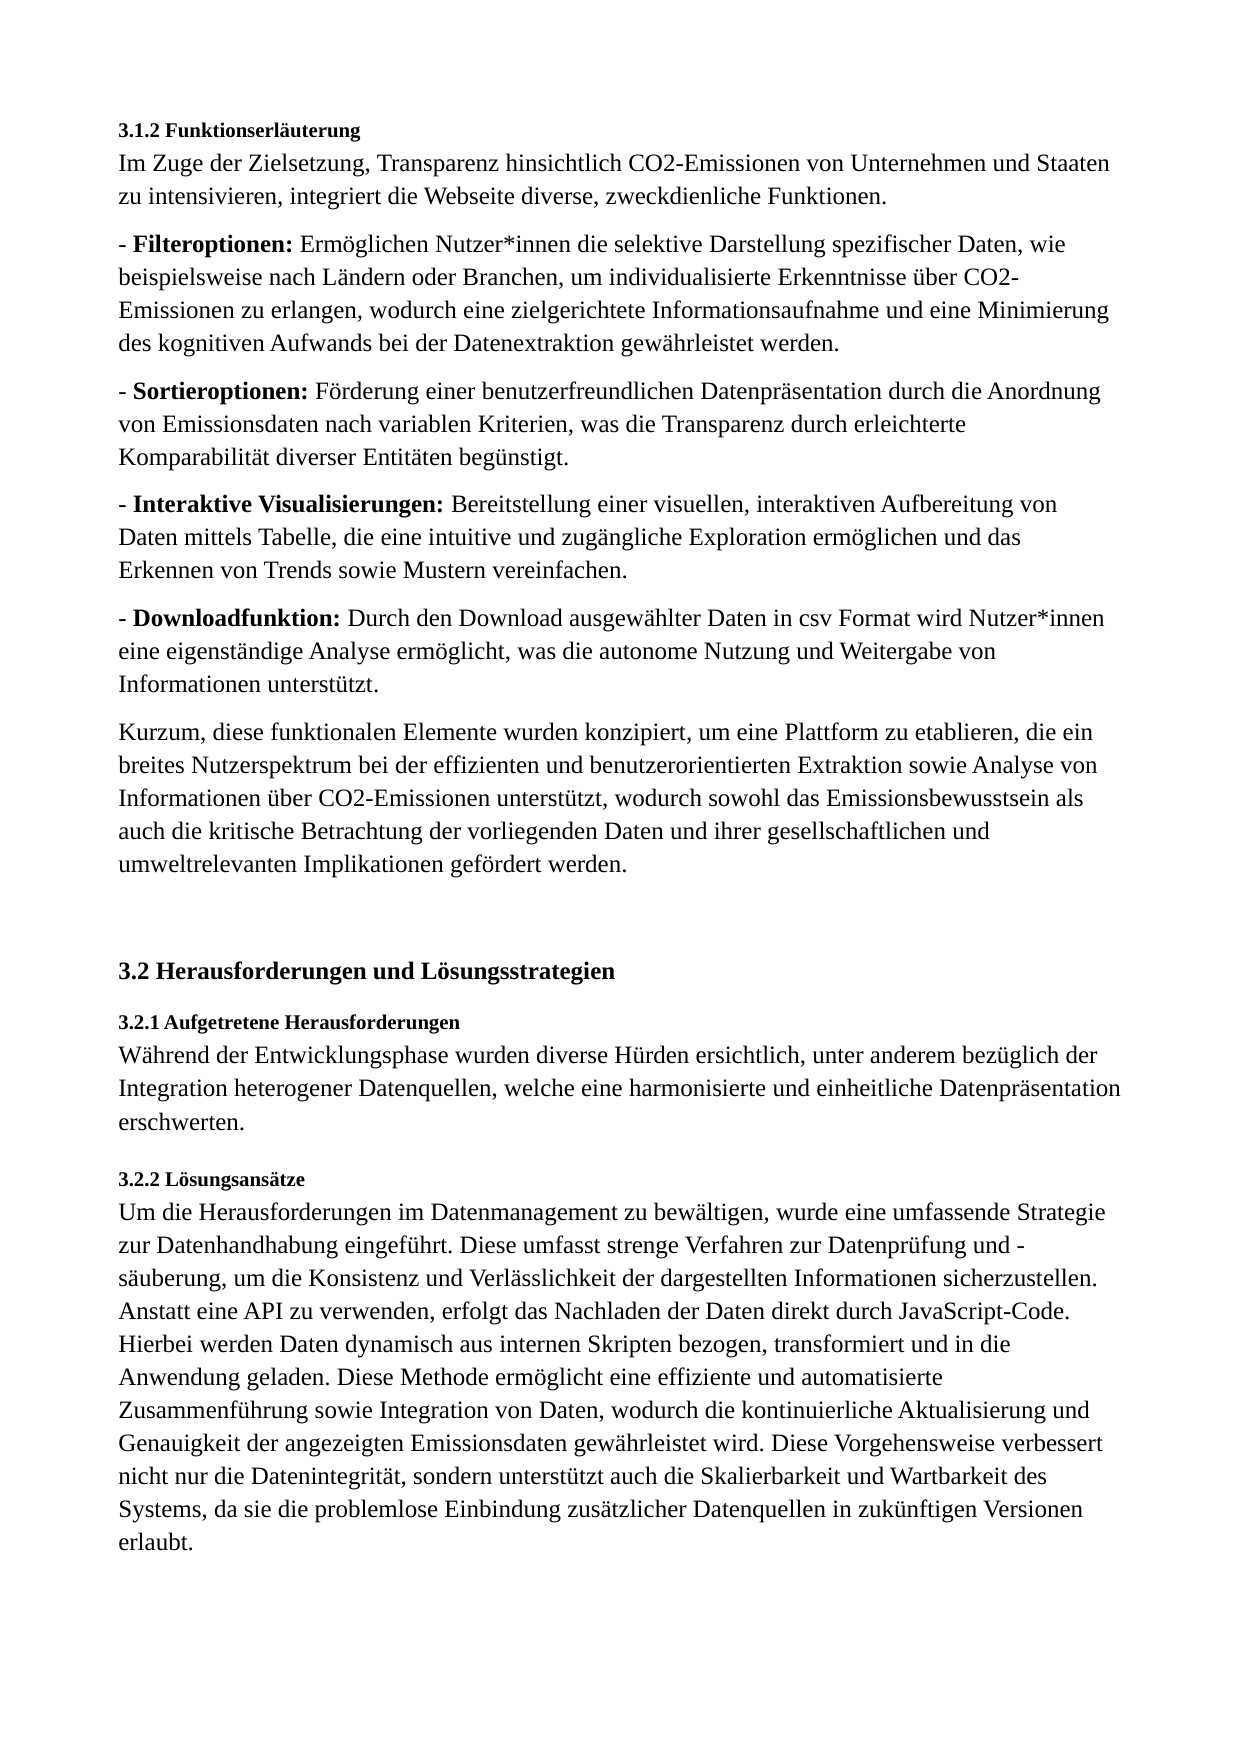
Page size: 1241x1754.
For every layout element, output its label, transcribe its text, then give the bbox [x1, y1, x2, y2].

subtitle 3.2 Herausforderungen und Lösungsstrategien [118, 956, 1122, 985]
subtitle 3.2.1 Aufgetretene Herausforderungen [118, 1010, 1122, 1034]
text Kurzum, diese funktionalen Elemente wurden konzipiert, um eine Plattform zu etablieren, die ein breites Nutzerspektrum bei der effizienten und benutzerorientierten Extraktion sowie Analyse von Informationen über CO2-Emissionen unterstützt, wodurch sowohl das Emissionsbewusstsein als auch die kritische Betrachtung der vorliegenden Daten und ihrer gesellschaftlichen und umweltrelevanten Implikationen gefördert werden. [118, 717, 1122, 877]
subtitle 3.2.2 Lösungsansätze [118, 1167, 1122, 1191]
text - Downloadfunktion: Durch den Download ausgewählter Daten in csv Format wird Nutzer*innen eine eigenständige Analyse ermöglicht, was die autonome Nutzung und Weitergabe von Informationen unterstützt. [118, 603, 1122, 698]
text - Filteroptionen: Ermöglichen Nutzer*innen die selektive Darstellung spezifischer Daten, wie beispielsweise nach Ländern oder Branchen, um individualisierte Erkenntnisse über CO2-Emissionen zu erlangen, wodurch eine zielgerichtete Informationsaufnahme und eine Minimierung des kognitiven Aufwands bei der Datenextraktion gewährleistet werden. [118, 229, 1122, 357]
text Um die Herausforderungen im Datenmanagement zu bewältigen, wurde eine umfassende Strategie zur Datenhandhabung eingeführt. Diese umfasst strenge Verfahren zur Datenprüfung und -säuberung, um die Konsistenz und Verlässlichkeit der dargestellten Informationen sicherzustellen. Anstatt eine API zu verwenden, erfolgt das Nachladen der Daten direkt durch JavaScript-Code. Hierbei werden Daten dynamisch aus internen Skripten bezogen, transformiert und in die Anwendung geladen. Diese Methode ermöglicht eine effiziente und automatisierte Zusammenführung sowie Integration von Daten, wodurch die kontinuierliche Aktualisierung und Genauigkeit der angezeigten Emissionsdaten gewährleistet wird. Diese Vorgehensweise verbessert nicht nur die Datenintegrität, sondern unterstützt auch die Skalierbarkeit und Wartbarkeit des Systems, da sie die problemlose Einbindung zusätzlicher Datenquellen in zukünftigen Versionen erlaubt. [118, 1197, 1122, 1556]
subtitle 3.1.2 Funktionserläuterung [118, 118, 1122, 142]
text - Sortieroptionen: Förderung einer benutzerfreundlichen Datenpräsentation durch die Anordnung von Emissionsdaten nach variablen Kriterien, was die Transparenz durch erleichterte Komparabilität diverser Entitäten begünstigt. [118, 376, 1122, 471]
text - Interaktive Visualisierungen: Bereitstellung einer visuellen, interaktiven Aufbereitung von Daten mittels Tabelle, die eine intuitive und zugängliche Exploration ermöglichen und das Erkennen von Trends sowie Mustern vereinfachen. [118, 489, 1122, 584]
text Im Zuge der Zielsetzung, Transparenz hinsichtlich CO2-Emissionen von Unternehmen und Staaten zu intensivieren, integriert die Webseite diverse, zweckdienliche Funktionen. [118, 148, 1122, 210]
text Während der Entwicklungsphase wurden diverse Hürden ersichtlich, unter anderem bezüglich der Integration heterogener Datenquellen, welche eine harmonisierte und einheitliche Datenpräsentation erschwerten. [118, 1041, 1122, 1135]
